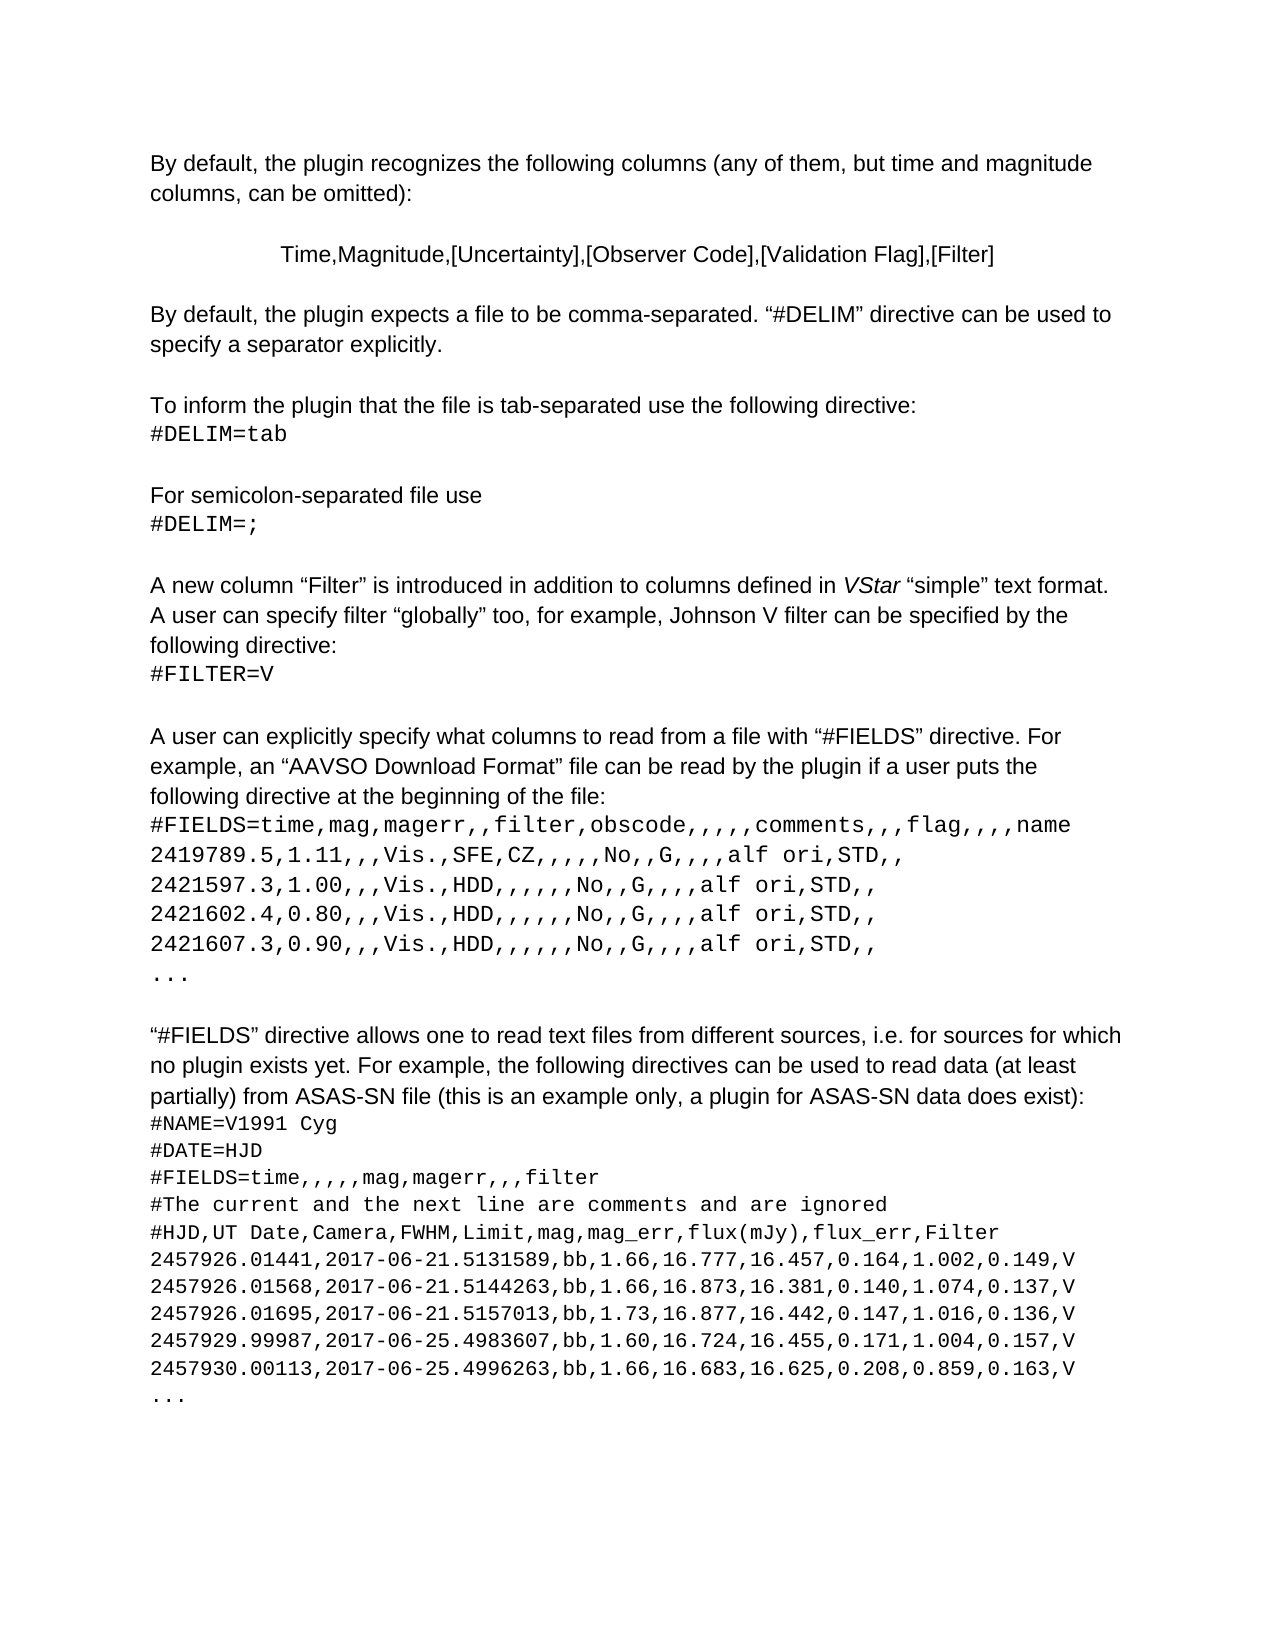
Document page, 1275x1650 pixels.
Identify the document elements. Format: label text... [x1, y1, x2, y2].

text To inform the plugin that the file is tab-separated use the following directive: [150, 392, 1125, 418]
text #NAME=V1991 Cyg [150, 1113, 1125, 1137]
text A new column “Filter” is introduced in addition to columns defined in VStar “simple” text format. A user can specify filter “globally” too, for example, Johnson V filter can be specified by the following directive: [150, 572, 1125, 659]
text 2457926.01568,2017-06-21.5144263,bb,1.66,16.873,16.381,0.140,1.074,0.137,V [150, 1276, 1125, 1300]
text 2457926.01441,2017-06-21.5131589,bb,1.66,16.777,16.457,0.164,1.002,0.149,V [150, 1249, 1125, 1272]
text #DELIM=tab [150, 422, 1125, 448]
text 2419789.5,1.11,,,Vis.,SFE,CZ,,,,,No,,G,,,,alf ori,STD,, [150, 843, 1125, 869]
text ... [150, 962, 1125, 988]
text #The current and the next line are comments and are ignored [150, 1194, 1125, 1218]
text ... [150, 1385, 1125, 1408]
text By default, the plugin recognizes the following columns (any of them, but time and magnitude columns, can be omitted): [150, 150, 1125, 207]
text A user can explicitly specify what columns to read from a file with “#FIELDS” directive. For example, an “AAVSO Download Format” file can be read by the plugin if a user puts the following directive at the beginning of the file: [150, 723, 1125, 809]
text #FIELDS=time,mag,magerr,,filter,obscode,,,,,comments,,,flag,,,,name [150, 813, 1125, 839]
text 2457929.99987,2017-06-25.4983607,bb,1.60,16.724,16.455,0.171,1.004,0.157,V [150, 1330, 1125, 1354]
text #FIELDS=time,,,,,mag,magerr,,,filter [150, 1167, 1125, 1191]
text #DATE=HJD [150, 1140, 1125, 1164]
text #HJD,UT Date,Camera,FWHM,Limit,mag,mag_err,flux(mJy),flux_err,Filter [150, 1222, 1125, 1245]
text “#FIELDS” directive allows one to read text files from different sources, i.e. for sources for which no plugin exists yet. For example, the following directives can be used to read data (at least partially) from ASAS-SN file (this is an example only, a plugin for ASAS-SN data does exist): [150, 1022, 1125, 1109]
text 2421597.3,1.00,,,Vis.,HDD,,,,,,No,,G,,,,alf ori,STD,, [150, 873, 1125, 899]
text 2421602.4,0.80,,,Vis.,HDD,,,,,,No,,G,,,,alf ori,STD,, [150, 903, 1125, 929]
text Time,Magnitude,[Uncertainty],[Observer Code],[Validation Flag],[Filter] [150, 241, 1125, 267]
text 2457930.00113,2017-06-25.4996263,bb,1.66,16.683,16.625,0.208,0.859,0.163,V [150, 1358, 1125, 1381]
text #FILTER=V [150, 663, 1125, 689]
text 2457926.01695,2017-06-21.5157013,bb,1.73,16.877,16.442,0.147,1.016,0.136,V [150, 1303, 1125, 1327]
text By default, the plugin expects a file to be comma-separated. “#DELIM” directive can be used to specify a separator explicitly. [150, 301, 1125, 358]
text For semicolon-separated file use [150, 482, 1125, 508]
text 2421607.3,0.90,,,Vis.,HDD,,,,,,No,,G,,,,alf ori,STD,, [150, 932, 1125, 958]
text #DELIM=; [150, 512, 1125, 538]
